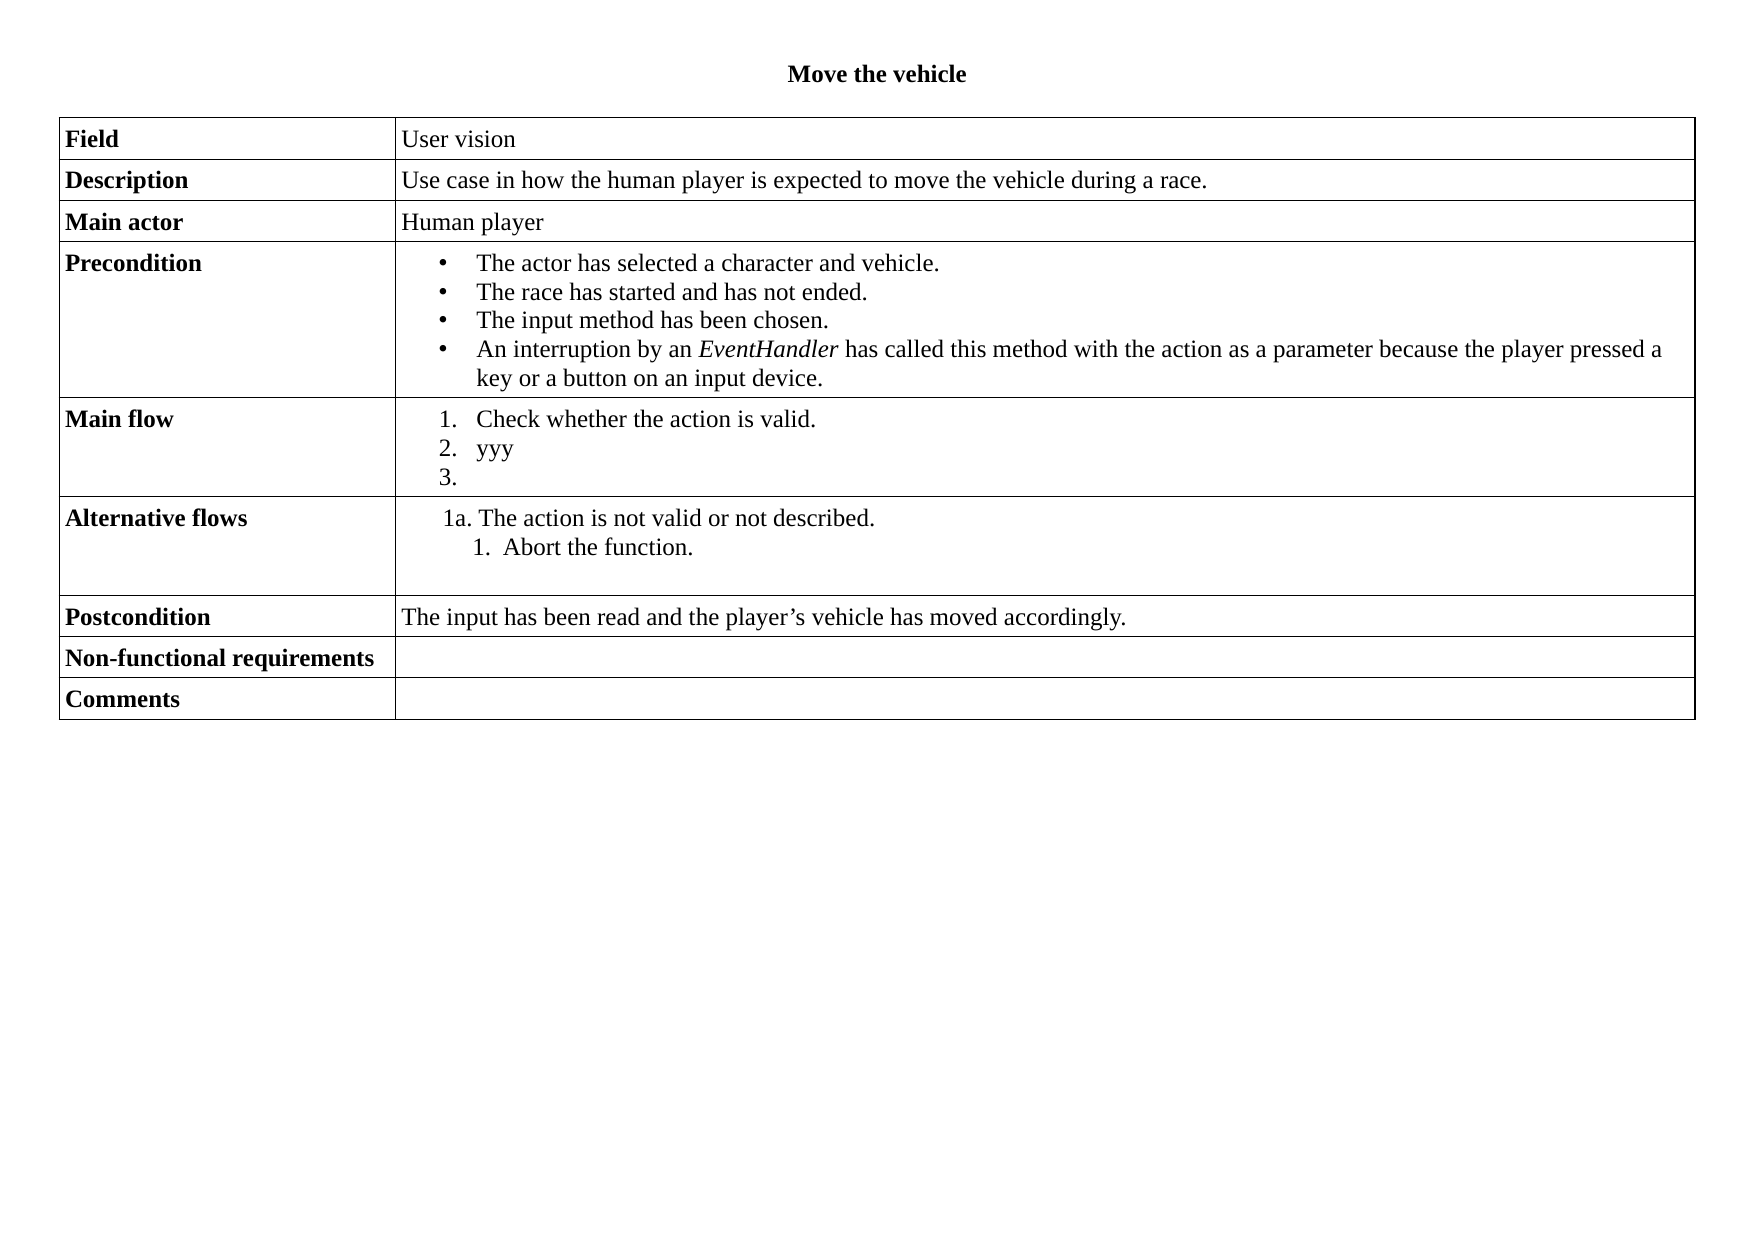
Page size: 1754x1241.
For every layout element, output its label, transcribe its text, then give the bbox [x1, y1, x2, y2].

table_cell [396, 637, 1694, 677]
table_cell 1a. The action is not valid or not described. Abort the function. [396, 497, 1694, 595]
table_cell Precondition [60, 242, 395, 397]
table_cell The actor has selected a character and vehicle. The race has started and has not ended. The input method has been chosen. An interruption by an EventHandler has called this method with the action as a parameter because the player pressed a key or a button on an input device. [396, 242, 1694, 397]
table_cell Description [60, 160, 395, 200]
table_cell Check whether the action is valid. yyy [396, 398, 1694, 496]
table_header Field [60, 118, 395, 158]
table_header User vision [396, 118, 1694, 158]
table_cell [396, 678, 1694, 718]
table_cell The input has been read and the player’s vehicle has moved accordingly. [396, 596, 1694, 636]
table_cell Non-functional requirements [60, 637, 395, 677]
table_cell Postcondition [60, 596, 395, 636]
table_cell Main flow [60, 398, 395, 496]
table_cell Comments [60, 678, 395, 718]
table_cell Human player [396, 201, 1694, 241]
table_cell Main actor [60, 201, 395, 241]
table_cell Use case in how the human player is expected to move the vehicle during a race. [396, 160, 1694, 200]
table_cell Alternative flows [60, 497, 395, 595]
